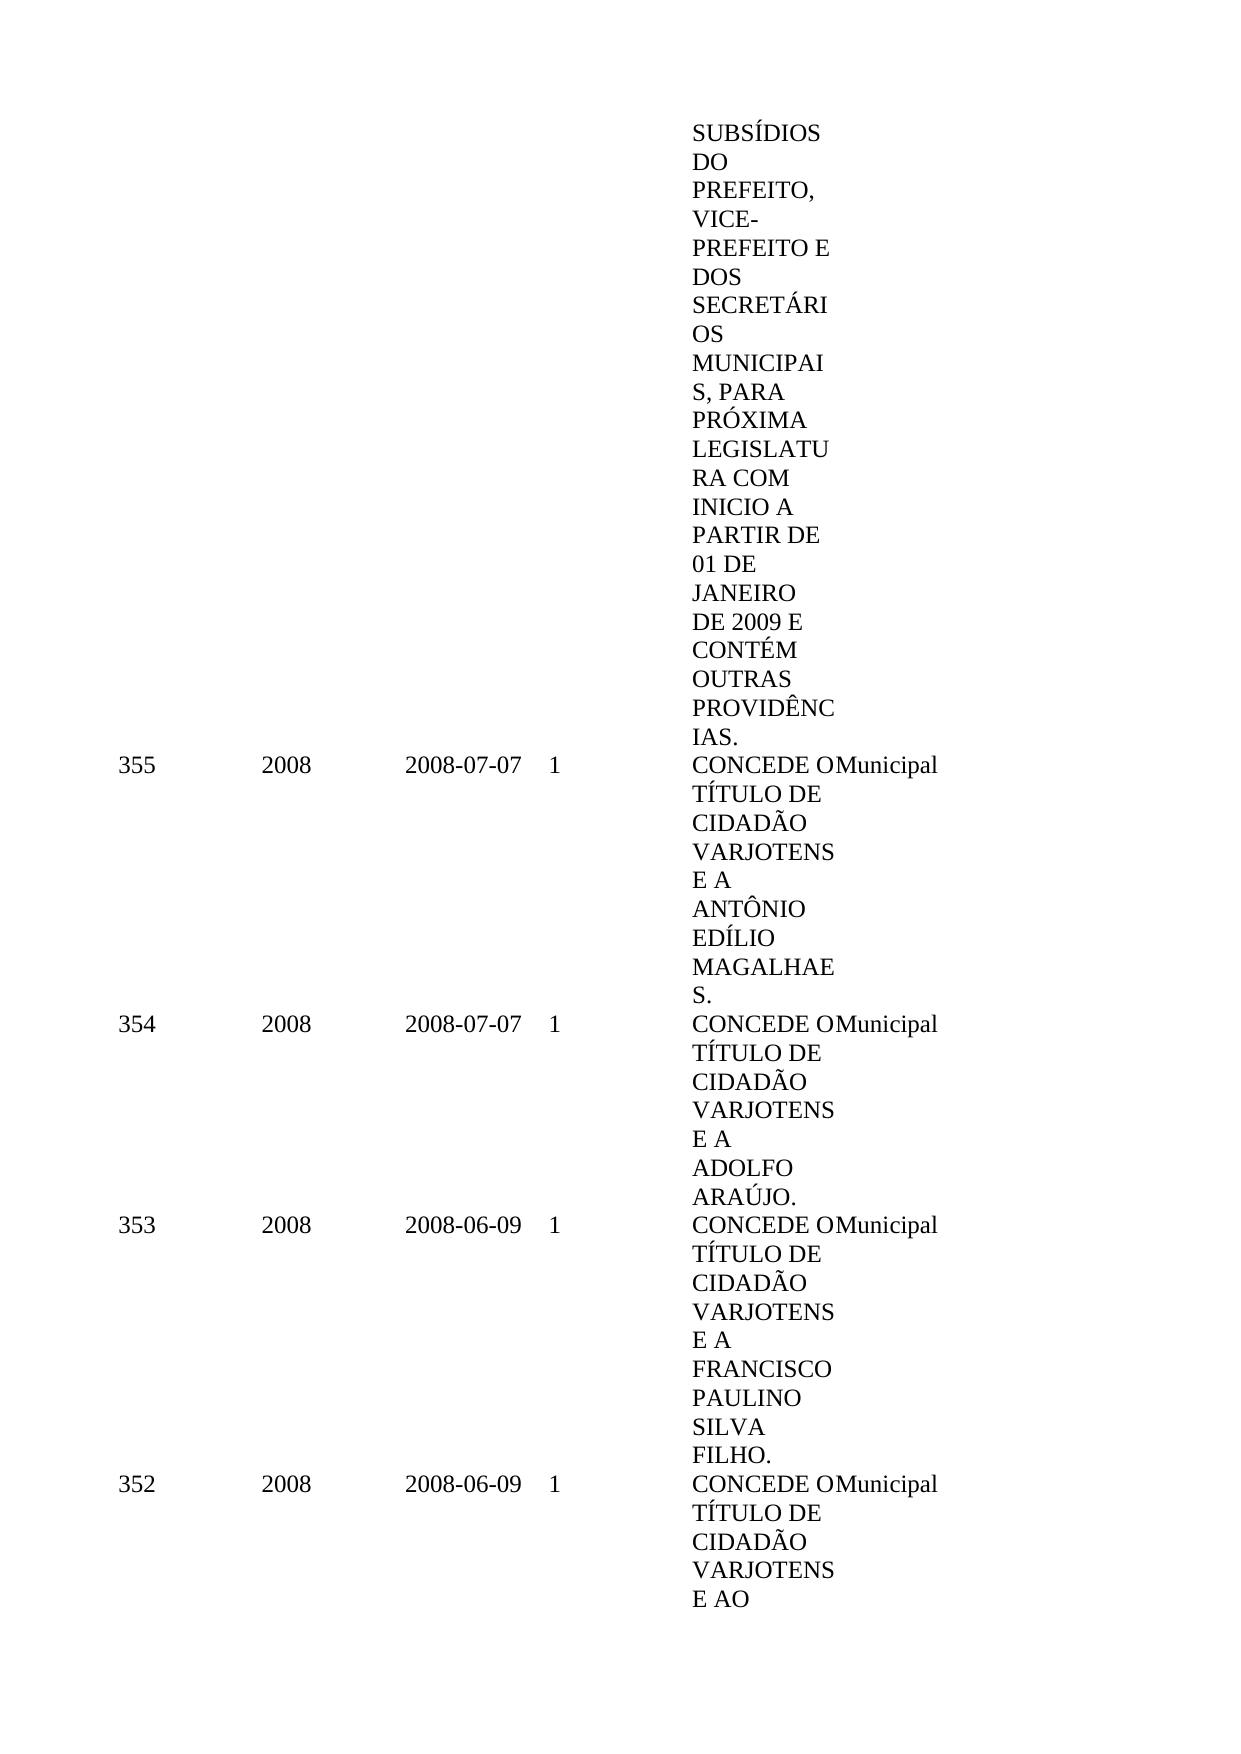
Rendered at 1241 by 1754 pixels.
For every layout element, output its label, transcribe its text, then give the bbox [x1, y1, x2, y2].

table_cell 2008-07-07 [405, 1009, 548, 1211]
table_cell 2008-06-09 [405, 1469, 548, 1613]
table_cell 1 [548, 1469, 692, 1613]
table_cell Municipal [835, 1211, 979, 1469]
table_cell 1 [548, 1009, 692, 1211]
table_cell [118, 118, 261, 751]
table_cell [979, 751, 1122, 1009]
table_cell 1 [548, 751, 692, 1009]
table_cell 2008 [261, 1211, 405, 1469]
table_cell 2008 [261, 751, 405, 1009]
table_cell [261, 118, 405, 751]
table_cell [979, 1211, 1122, 1469]
table_cell CONCEDE O TÍTULO DE CIDADÃO VARJOTENSE AO [692, 1469, 835, 1613]
table_cell [548, 118, 692, 751]
table_cell 2008-07-07 [405, 751, 548, 1009]
table_cell CONCEDE O TÍTULO DE CIDADÃO VARJOTENSE A FRANCISCO PAULINO SILVA FILHO. [692, 1211, 835, 1469]
table_cell [979, 118, 1122, 751]
table_cell Municipal [835, 1469, 979, 1613]
table_cell 355 [118, 751, 261, 1009]
table_cell 2008 [261, 1469, 405, 1613]
table_cell Municipal [835, 751, 979, 1009]
table_cell [405, 118, 548, 751]
table_cell [979, 1469, 1122, 1613]
table_cell CONCEDE O TÍTULO DE CIDADÃO VARJOTENSE A ANTÔNIO EDÍLIO MAGALHAES. [692, 751, 835, 1009]
table_cell [979, 1009, 1122, 1211]
table_cell SUBSÍDIOS DO PREFEITO, VICE-PREFEITO E DOS SECRETÁRIOS MUNICIPAIS, PARA PRÓXIMA LEGISLATURA COM INICIO A PARTIR DE 01 DE JANEIRO DE 2009 E CONTÉM OUTRAS PROVIDÊNCIAS. [692, 118, 835, 751]
table_cell [835, 118, 979, 751]
table_cell Municipal [835, 1009, 979, 1211]
table_cell CONCEDE O TÍTULO DE CIDADÃO VARJOTENSE A ADOLFO ARAÚJO. [692, 1009, 835, 1211]
table_cell 2008-06-09 [405, 1211, 548, 1469]
table_cell 1 [548, 1211, 692, 1469]
table_cell 2008 [261, 1009, 405, 1211]
table_cell 353 [118, 1211, 261, 1469]
table_cell 352 [118, 1469, 261, 1613]
table_cell 354 [118, 1009, 261, 1211]
